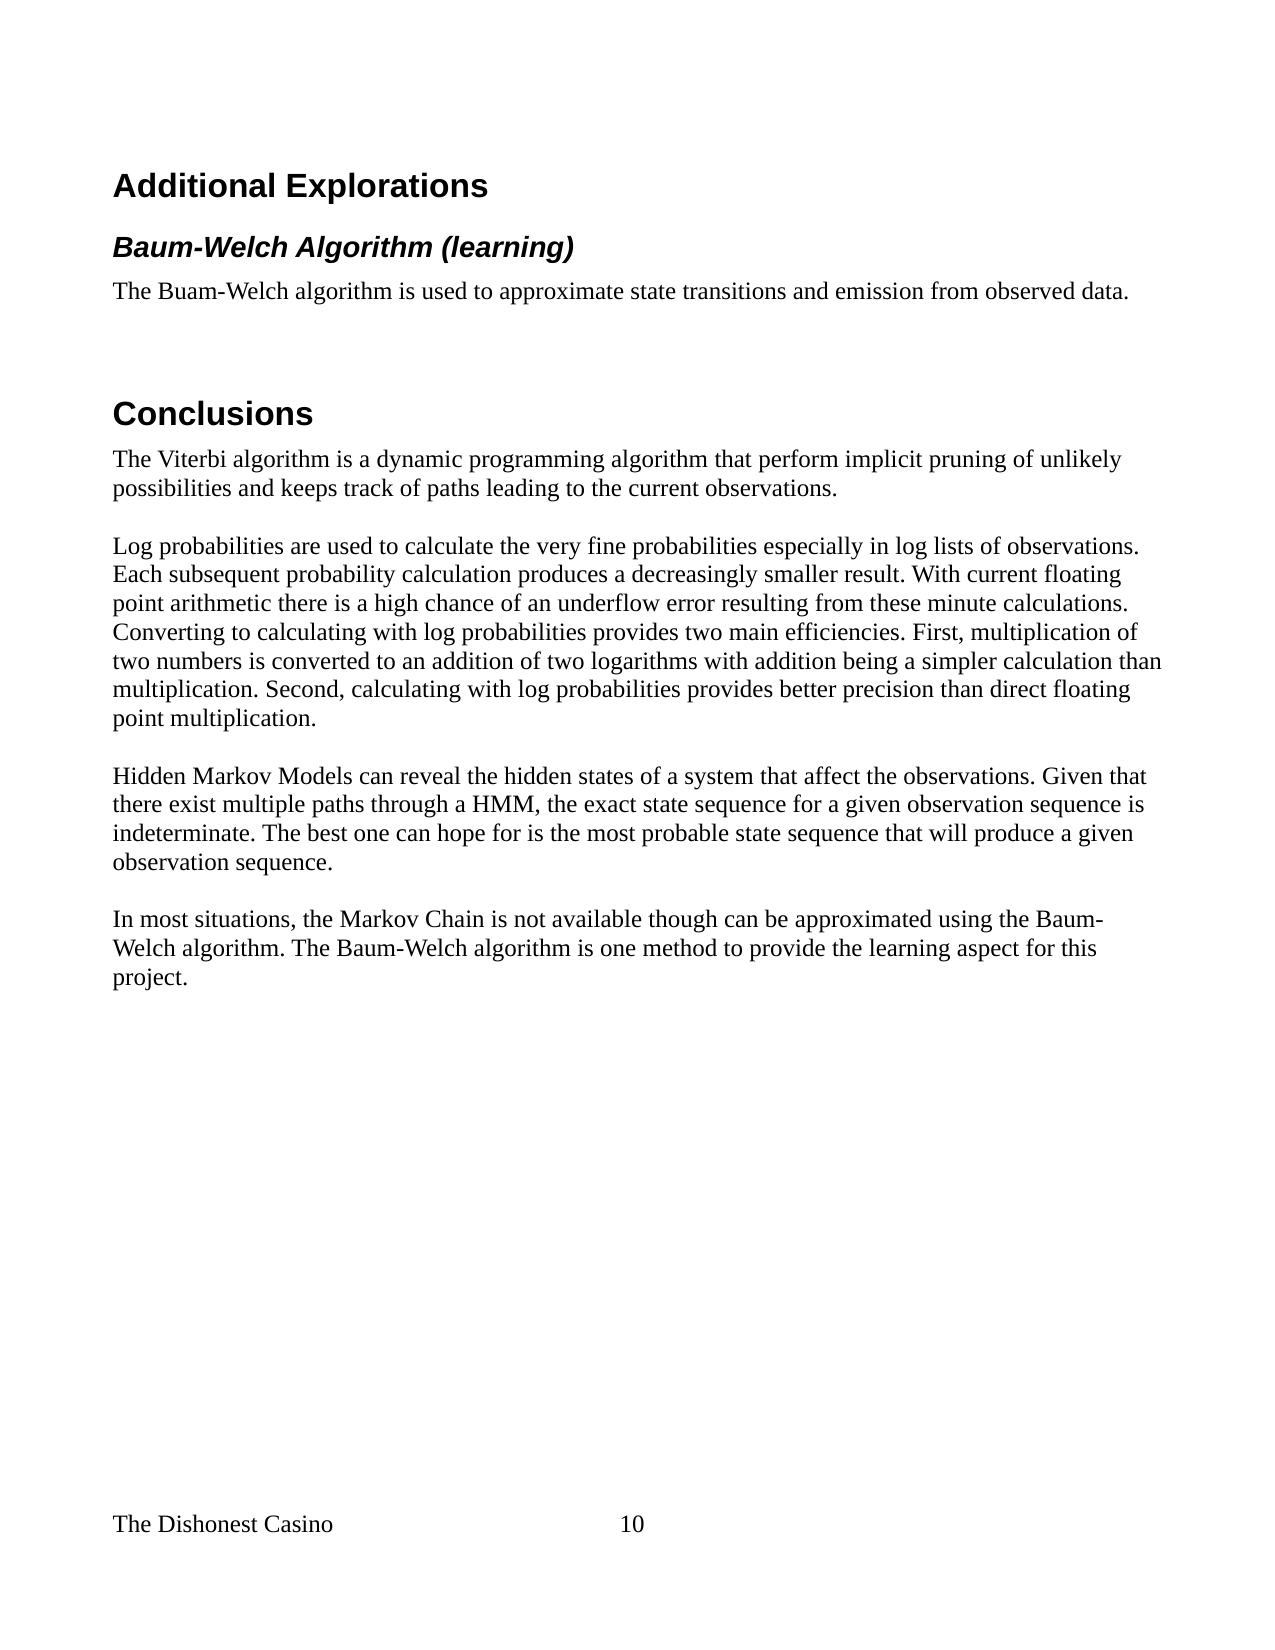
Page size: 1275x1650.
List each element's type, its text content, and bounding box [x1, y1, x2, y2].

text Hidden Markov Models can reveal the hidden states of a system that affect the observations. Given that there exist multiple paths through a HMM, the exact state sequence for a given observation sequence is indeterminate. The best one can hope for is the most probable state sequence that will produce a given observation sequence. [112, 761, 1162, 876]
text Log probabilities are used to calculate the very fine probabilities especially in log lists of observations. Each subsequent probability calculation produces a decreasingly smaller result. With current floating point arithmetic there is a high chance of an underflow error resulting from these minute calculations. Converting to calculating with log probabilities provides two main efficiencies. First, multiplication of two numbers is converted to an addition of two logarithms with addition being a simpler calculation than multiplication. Second, calculating with log probabilities provides better precision than direct floating point multiplication. [112, 531, 1162, 732]
subtitle Conclusions [112, 393, 1162, 432]
text The Viterbi algorithm is a dynamic programming algorithm that perform implicit pruning of unlikely possibilities and keeps track of paths leading to the current observations. [112, 444, 1162, 502]
text In most situations, the Markov Chain is not available though can be approximated using the Baum-Welch algorithm. The Baum-Welch algorithm is one method to provide the learning aspect for this project. [112, 904, 1162, 991]
text The Buam-Welch algorithm is used to approximate state transitions and emission from observed data. [112, 276, 1162, 305]
subtitle Baum-Welch Algorithm (learning) [112, 230, 1162, 263]
subtitle Additional Explorations [112, 166, 1162, 205]
